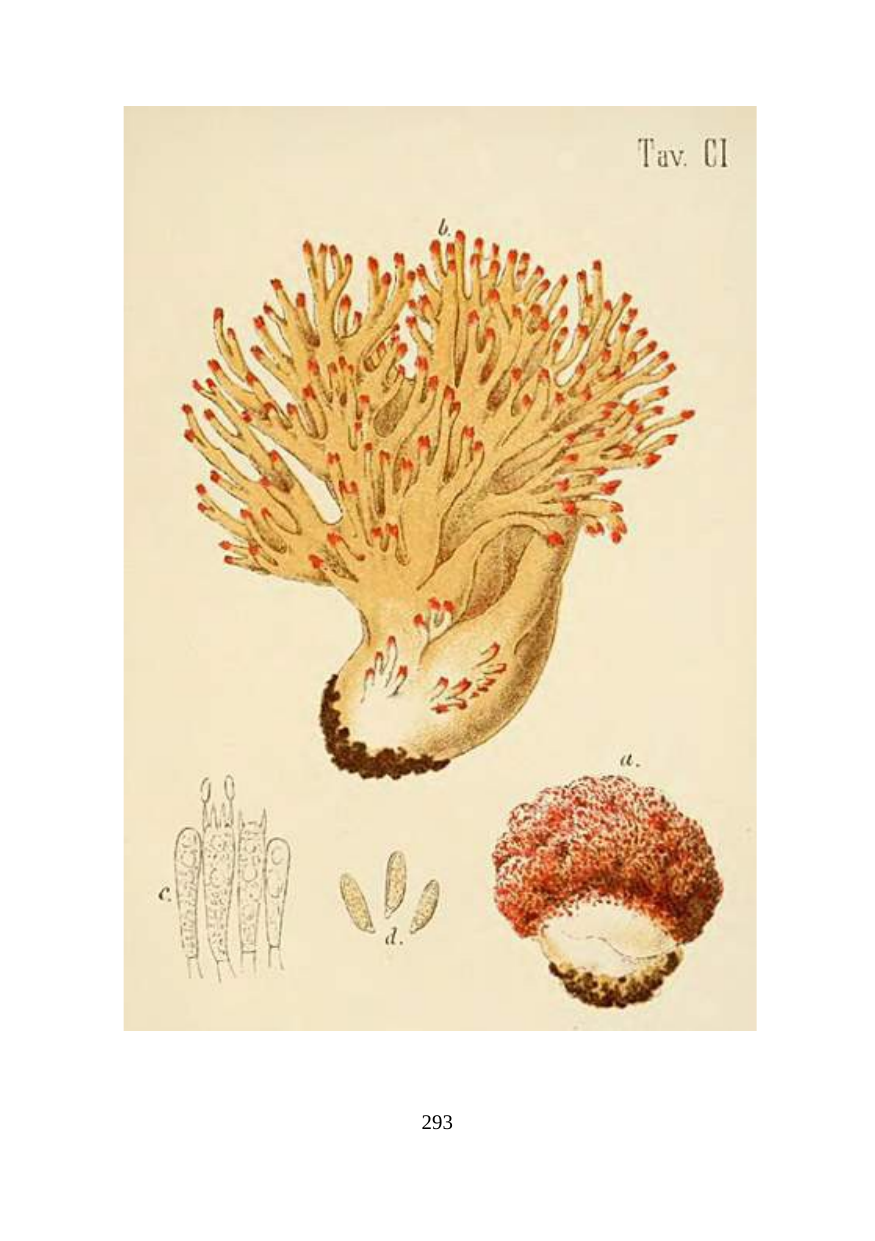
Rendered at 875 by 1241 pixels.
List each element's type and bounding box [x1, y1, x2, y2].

picture [123, 106, 757, 1031]
